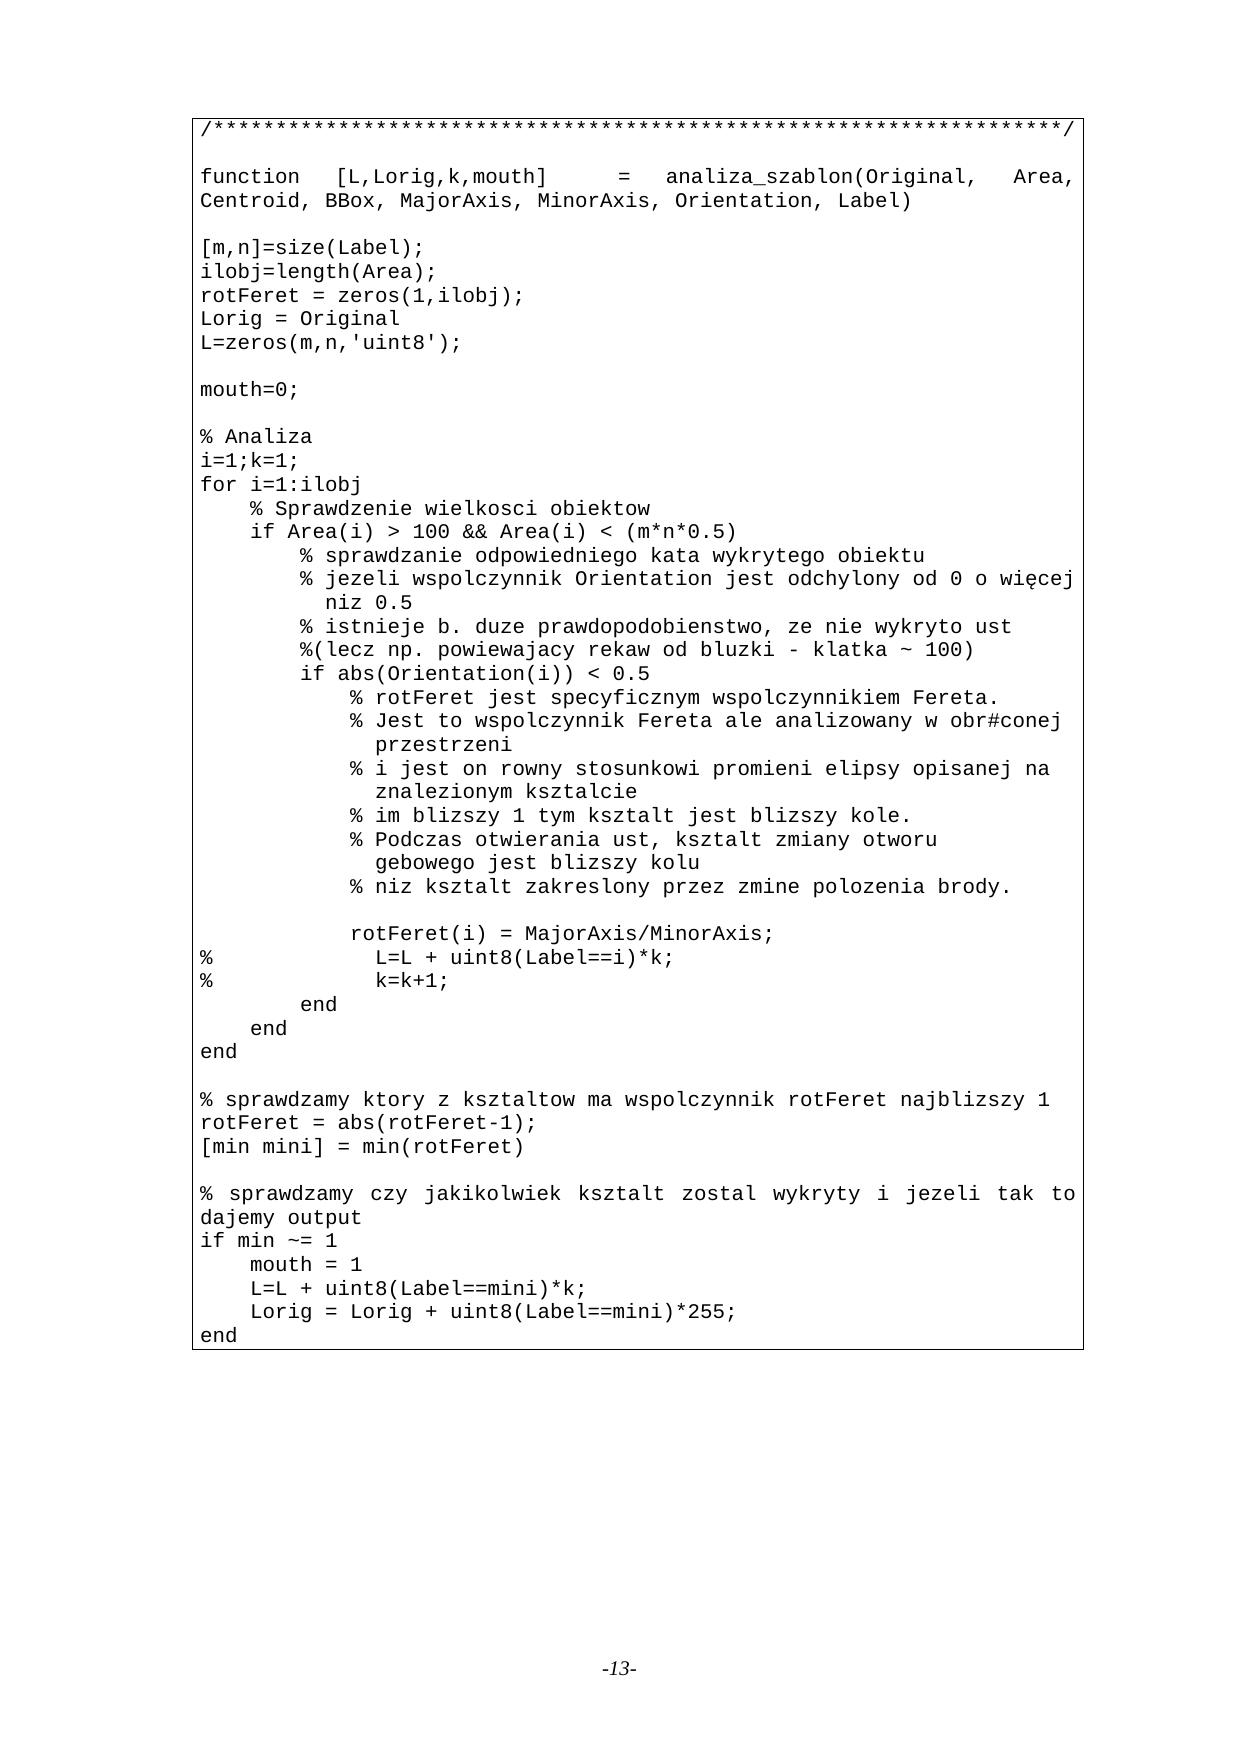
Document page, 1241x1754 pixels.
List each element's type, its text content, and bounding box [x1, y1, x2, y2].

table_header /********************************************************************/ function [L,Lorig,k,mouth] = analiza_szablon(Original, Area, Centroid, BBox, MajorAxis, MinorAxis, Orientation, Label) [m,n]=size(Label); ilobj=length(Area); rotFeret = zeros(1,ilobj); Lorig = Original L=zeros(m,n,'uint8'); mouth=0; % Analiza i=1;k=1; for i=1:ilobj % Sprawdzenie wielkosci obiektow if Area(i) > 100 && Area(i) < (m*n*0.5) % sprawdzanie odpowiedniego kata wykrytego obiektu % jezeli wspolczynnik Orientation jest odchylony od 0 o więcej niz 0.5 % istnieje b. duze prawdopodobienstwo, ze nie wykryto ust %(lecz np. powiewajacy rekaw od bluzki - klatka ~ 100) if abs(Orientation(i)) < 0.5 % rotFeret jest specyficznym wspolczynnikiem Fereta. % Jest to wspolczynnik Fereta ale analizowany w obr#conej przestrzeni % i jest on rowny stosunkowi promieni elipsy opisanej na znalezionym ksztalcie % im blizszy 1 tym ksztalt jest blizszy kole. % Podczas otwierania ust, ksztalt zmiany otworu gebowego jest blizszy kolu % niz ksztalt zakreslony przez zmine polozenia brody. rotFeret(i) = MajorAxis/MinorAxis; % L=L + uint8(Label==i)*k; % k=k+1; end end end % sprawdzamy ktory z ksztaltow ma wspolczynnik rotFeret najblizszy 1 rotFeret = abs(rotFeret-1); [min mini] = min(rotFeret) % sprawdzamy czy jakikolwiek ksztalt zostal wykryty i jezeli tak to dajemy output if min ~= 1 mouth = 1 L=L + uint8(Label==mini)*k; Lorig = Lorig + uint8(Label==mini)*255; end [193, 119, 1083, 1349]
